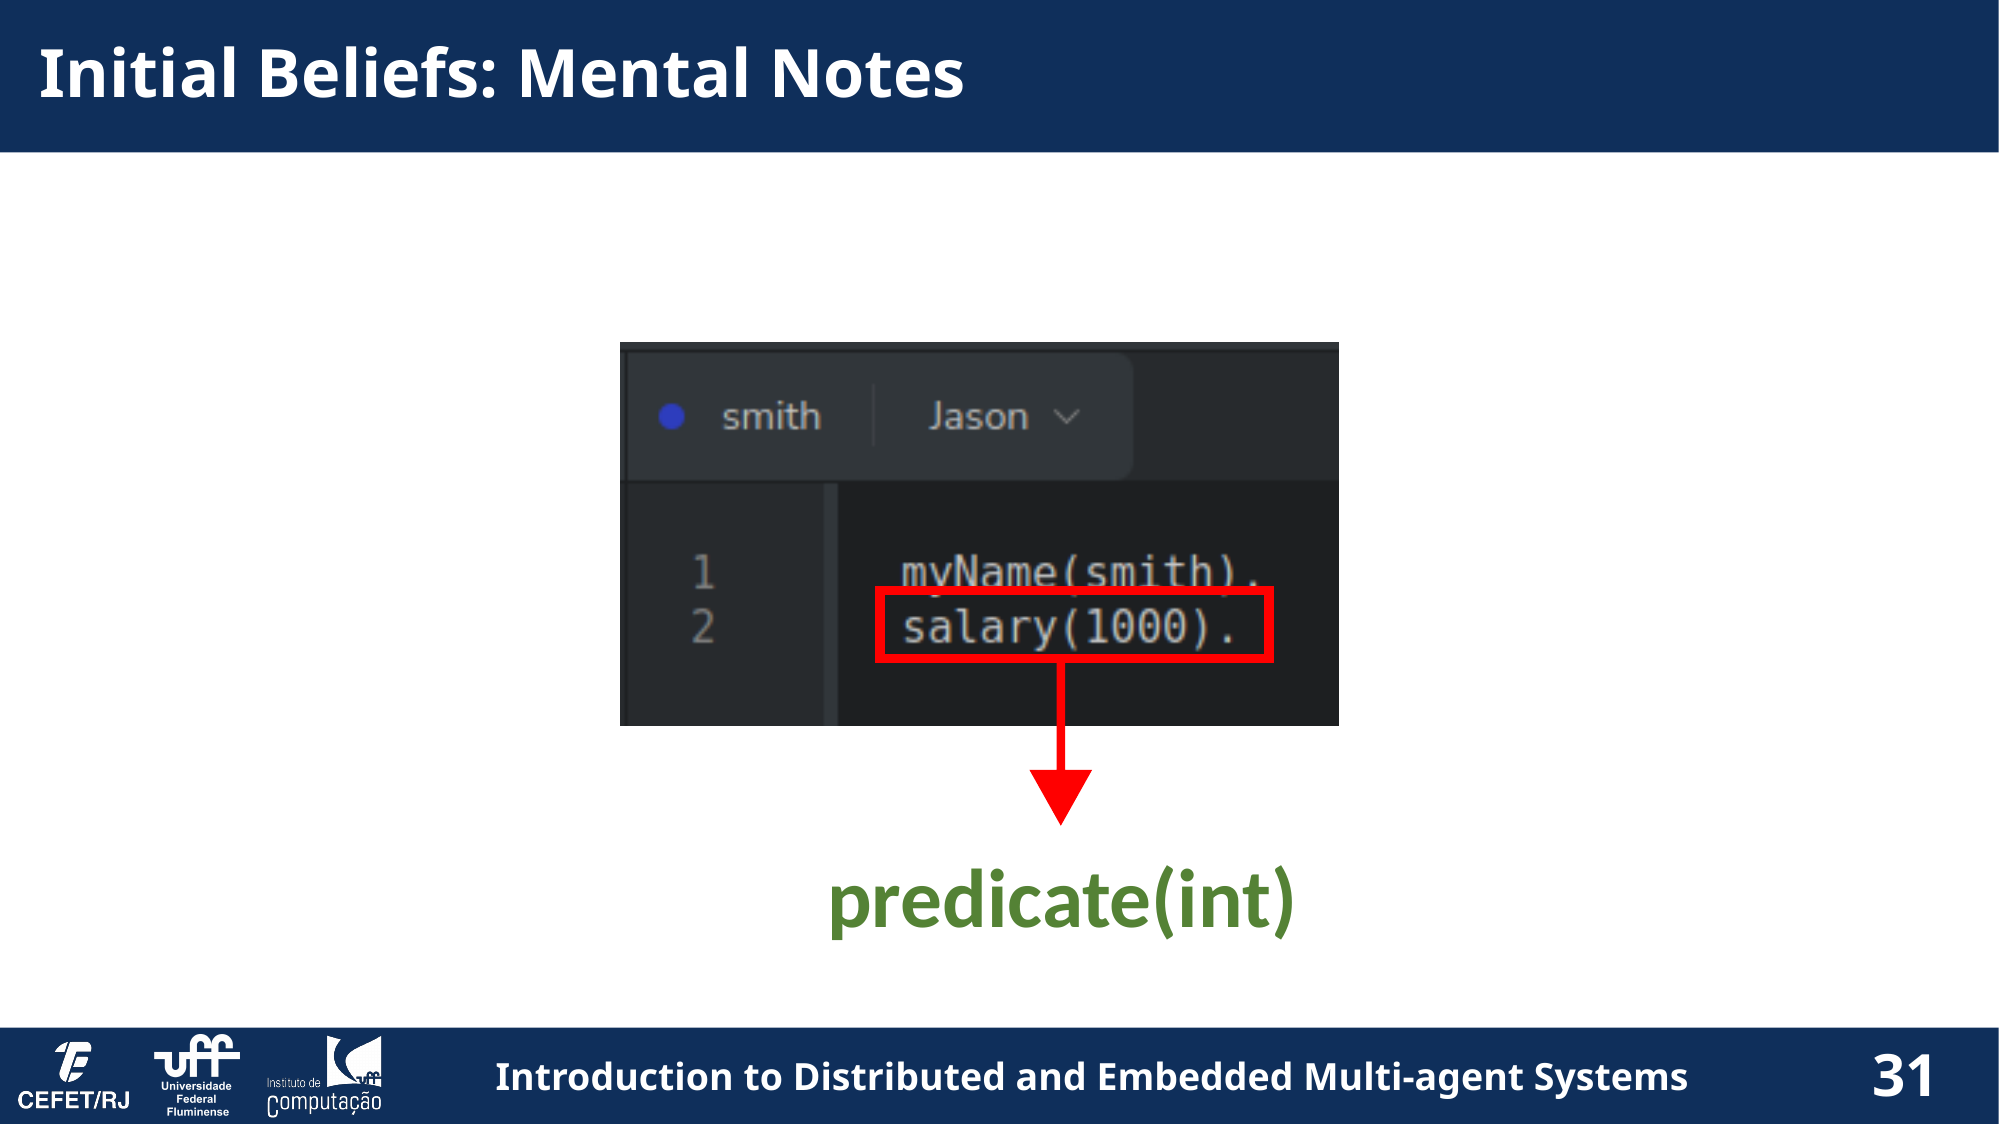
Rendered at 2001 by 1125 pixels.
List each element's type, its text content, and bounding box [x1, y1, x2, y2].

picture [18, 1021, 129, 1125]
text_box Initial Beliefs: Mental Notes [25, 23, 1999, 119]
text_box predicate(int) [337, 836, 1807, 952]
picture [265, 1033, 383, 1118]
picture [885, 595, 1264, 654]
picture [620, 342, 1339, 726]
text_box [1029, 659, 1093, 826]
picture [153, 1033, 241, 1121]
